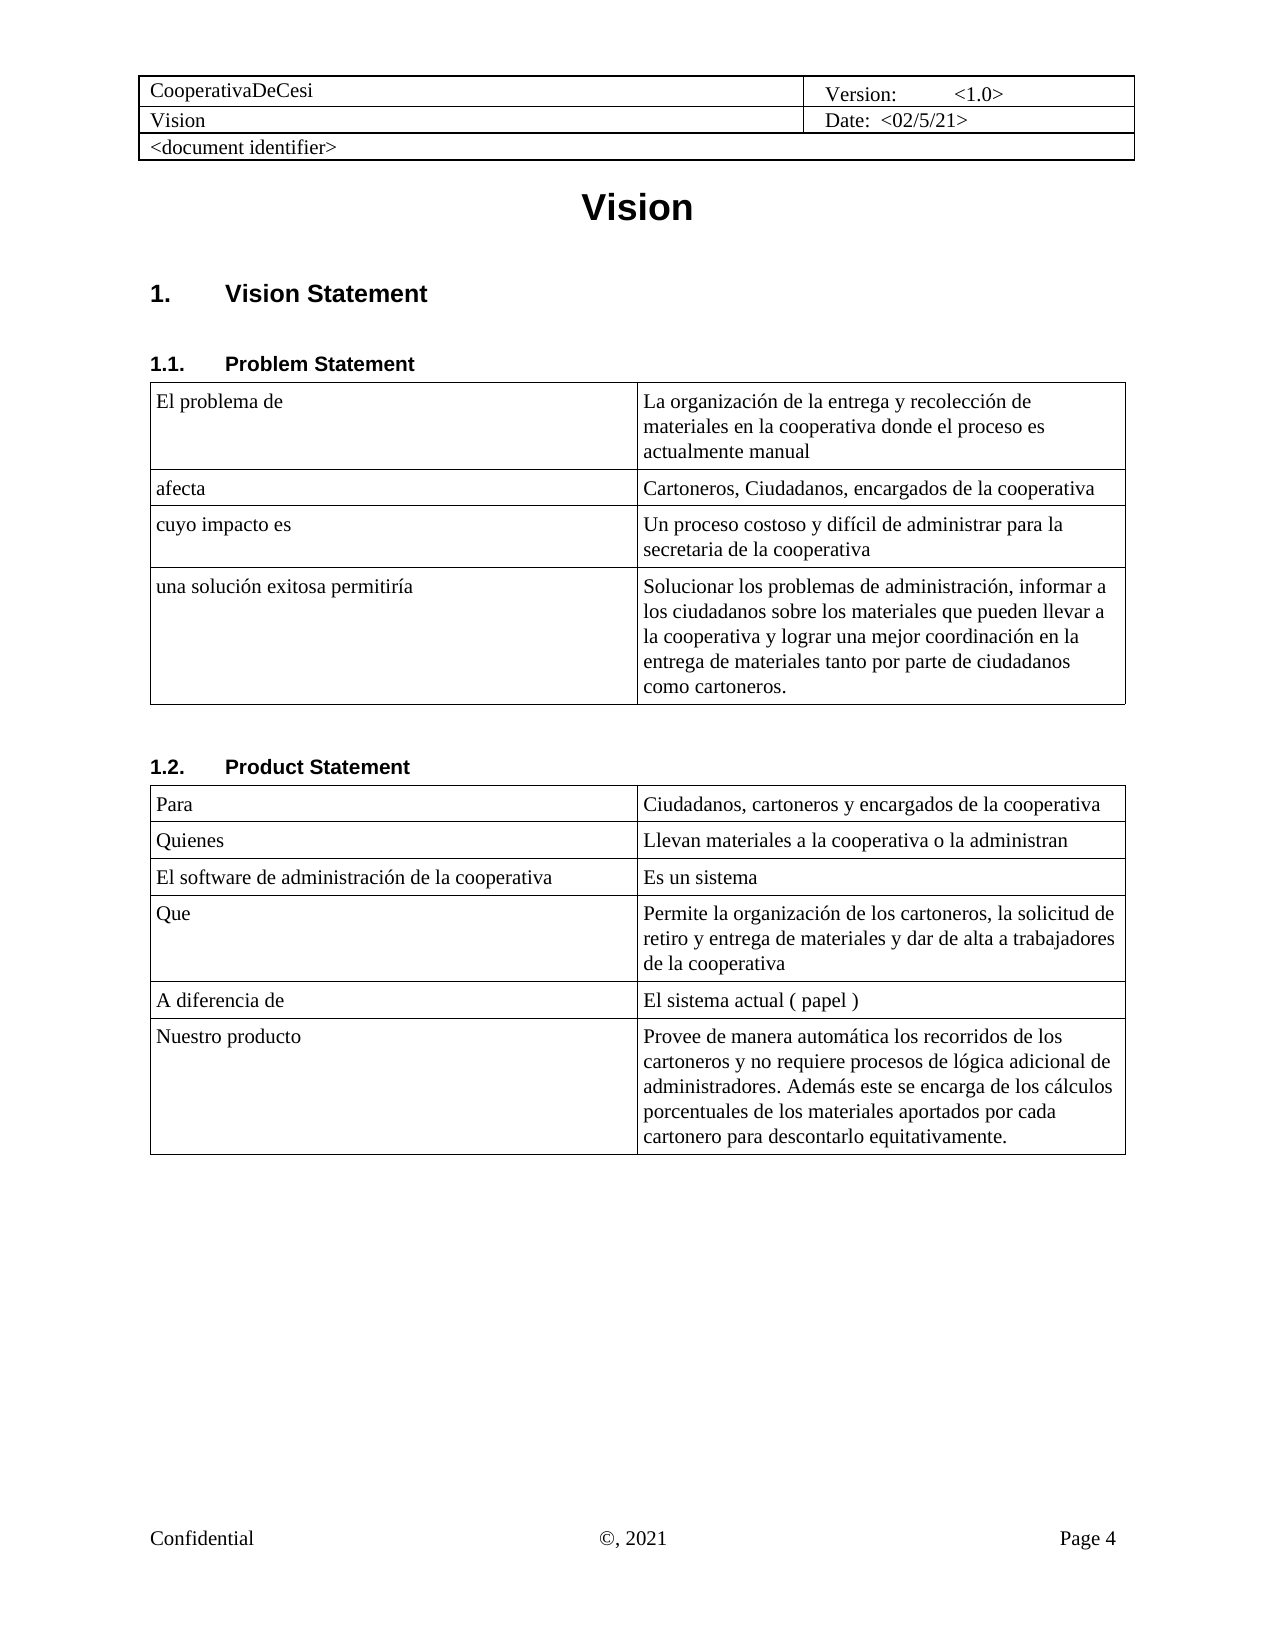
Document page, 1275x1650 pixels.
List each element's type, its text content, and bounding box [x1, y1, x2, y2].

table_cell Cartoneros, Ciudadanos, encargados de la cooperativa [638, 470, 1125, 505]
subtitle Vision [150, 185, 1125, 228]
table_cell Quienes [151, 822, 637, 858]
table_header El problema de [151, 383, 637, 469]
table_cell Es un sistema [638, 859, 1125, 894]
table_cell Un proceso costoso y difícil de administrar para la secretaria de la cooperativa [638, 506, 1125, 567]
table_cell cuyo impacto es [151, 506, 637, 567]
table_cell El software de administración de la cooperativa [151, 859, 637, 894]
table_header Ciudadanos, cartoneros y encargados de la cooperativa [638, 786, 1125, 821]
table_cell Que [151, 896, 637, 981]
table_cell Llevan materiales a la cooperativa o la administran [638, 822, 1125, 858]
table_cell El sistema actual ( papel ) [638, 982, 1125, 1018]
table_cell A diferencia de [151, 982, 637, 1018]
subtitle Problem Statement [150, 351, 1125, 376]
table_cell Provee de manera automática los recorridos de los cartoneros y no requiere procesos de lógica adicional de administradores. Además este se encarga de los cálculos porcentuales de los materiales aportados por cada cartonero para descontarlo equitativamente. [638, 1019, 1125, 1154]
table_header La organización de la entrega y recolección de materiales en la cooperativa donde el proceso es actualmente manual [638, 383, 1125, 469]
table_cell una solución exitosa permitiría [151, 568, 637, 703]
table_cell Permite la organización de los cartoneros, la solicitud de retiro y entrega de materiales y dar de alta a trabajadores de la cooperativa [638, 896, 1125, 981]
subtitle Product Statement [150, 754, 1125, 779]
subtitle Vision Statement [150, 278, 1125, 307]
table_cell Solucionar los problemas de administración, informar a los ciudadanos sobre los materiales que pueden llevar a la cooperativa y lograr una mejor coordinación en la entrega de materiales tanto por parte de ciudadanos como cartoneros. [638, 568, 1125, 703]
table_header Para [151, 786, 637, 821]
table_cell Nuestro producto [151, 1019, 637, 1154]
table_cell afecta [151, 470, 637, 505]
